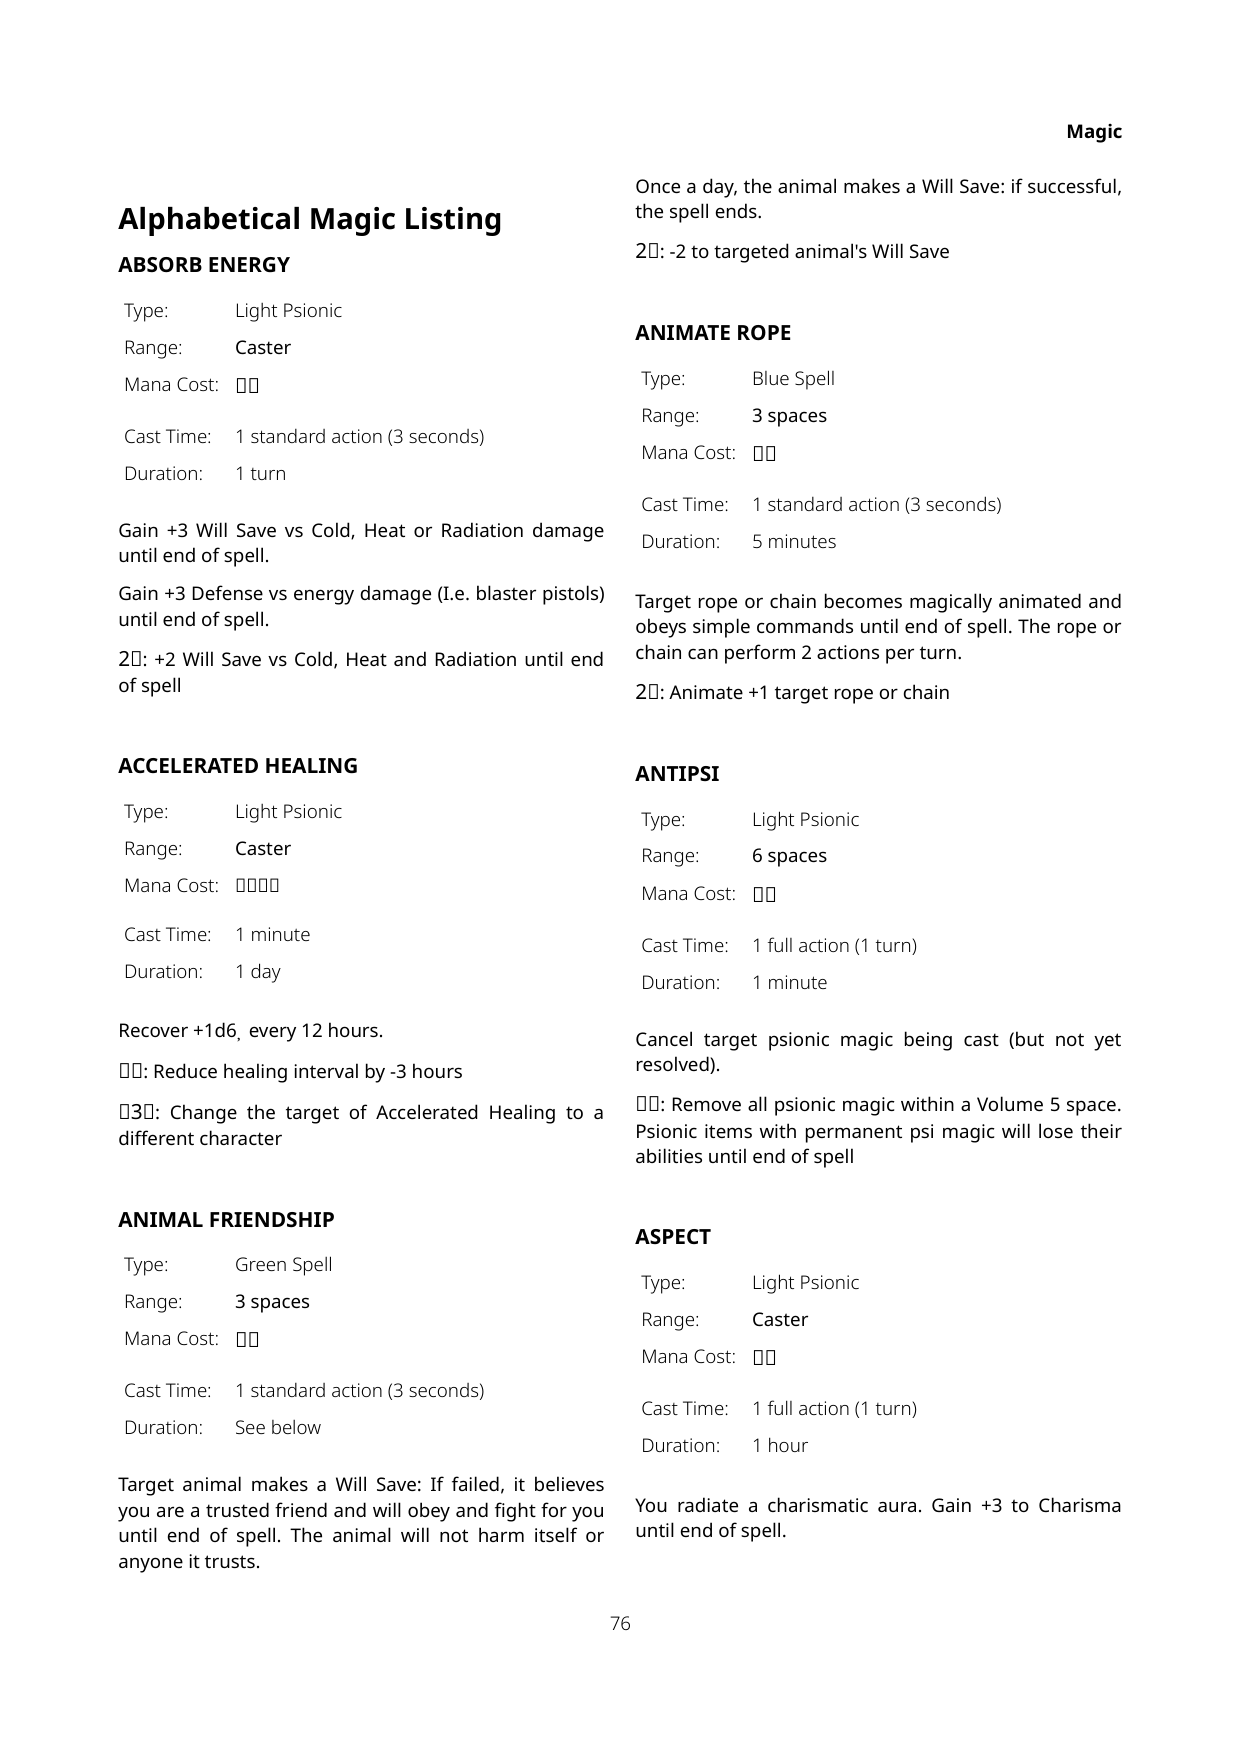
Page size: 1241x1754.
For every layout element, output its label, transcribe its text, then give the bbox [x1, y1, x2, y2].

table_cell 1 hour [746, 1427, 1123, 1464]
text Recover +1d6 every 12 hours. [118, 990, 605, 1044]
table_cell 5 minutes [746, 523, 1123, 560]
text 2: +2 Will Save vs Cold, Heat and Radiation until end of spell [118, 644, 605, 698]
table_cell Mana Cost: [635, 874, 746, 926]
table_header Light Psionic [746, 800, 1123, 837]
text : Reduce healing interval by -3 hours [118, 1056, 605, 1085]
text Target rope or chain becomes magically animated and obeys simple commands until end of spell. The rope or chain can perform 2 actions per turn. [635, 560, 1122, 665]
table_cell Duration: [635, 964, 746, 1000]
text Gain +3 Will Save vs Cold, Heat or Radiation damage until end of spell. [118, 492, 605, 568]
table_cell See below [229, 1409, 606, 1446]
text You radiate a charismatic aura. Gain +3 to Charisma until end of spell. [635, 1464, 1122, 1543]
table_cell  [229, 365, 606, 418]
table_cell 1 full action (1 turn) [746, 926, 1123, 963]
table_cell Cast Time: [118, 916, 229, 953]
table_cell 1 turn [229, 455, 606, 492]
table_cell Mana Cost: [635, 1337, 746, 1390]
table_cell Mana Cost: [635, 434, 746, 486]
table_cell  [746, 1337, 1123, 1390]
table_header Type: [635, 800, 746, 837]
text Target animal makes a Will Save: If failed, it believes you are a trusted friend and will obey and fight for you until end of spell. The animal will not harm itself or anyone it trusts. [118, 1446, 605, 1573]
table_cell Range: [635, 837, 746, 874]
text 2: Animate +1 target rope or chain [635, 677, 1122, 706]
text : Remove all psionic magic within a Volume 5 space. Psionic items with permanent psi magic will lose their abilities until end of spell [635, 1089, 1122, 1169]
table_cell 1 full action (1 turn) [746, 1390, 1123, 1427]
table_cell Range: [635, 396, 746, 433]
table_cell 1 minute [746, 964, 1123, 1000]
table_header Type: [118, 793, 229, 829]
table_cell Duration: [118, 1409, 229, 1446]
table_header Green Spell [229, 1246, 606, 1283]
table_cell Range: [118, 830, 229, 866]
text ASPECT [635, 1222, 1122, 1251]
table_header Type: [118, 1246, 229, 1283]
table_cell Duration: [635, 523, 746, 560]
table_cell 3 spaces [229, 1283, 606, 1319]
text Gain +3 Defense vs energy damage (I.e. blaster pistols) until end of spell. [118, 581, 605, 632]
text ANIMATE ROPE [635, 318, 1122, 347]
table_cell 1 minute [229, 916, 606, 953]
table_header Light Psionic [746, 1263, 1123, 1300]
table_cell Cast Time: [635, 1390, 746, 1427]
table_cell Range: [118, 1283, 229, 1319]
table_header Light Psionic [229, 291, 606, 328]
table_header Blue Spell [746, 360, 1123, 396]
table_cell  [229, 1320, 606, 1372]
table_header Type: [635, 360, 746, 396]
text 2: -2 to targeted animal's Will Save [635, 237, 1122, 265]
text Once a day, the animal makes a Will Save: if successful, the spell ends. [635, 173, 1122, 224]
table_cell  [746, 434, 1123, 486]
table_cell Caster [229, 328, 606, 365]
text ABSORB ENERGY [118, 250, 605, 279]
text ANTIPSI [635, 759, 1122, 788]
table_cell 1 standard action (3 seconds) [229, 1372, 606, 1409]
table_cell Cast Time: [635, 926, 746, 963]
table_cell Caster [229, 830, 606, 866]
table_cell Duration: [118, 953, 229, 990]
table_cell Duration: [118, 455, 229, 492]
table_cell 1 day [229, 953, 606, 990]
table_cell Caster [746, 1300, 1123, 1337]
table_cell Mana Cost: [118, 1320, 229, 1372]
table_header Light Psionic [229, 793, 606, 829]
text 3: Change the target of Accelerated Healing to a different character [118, 1097, 605, 1151]
table_cell  [746, 874, 1123, 926]
table_cell 1 standard action (3 seconds) [229, 418, 606, 454]
text ACCELERATED HEALING [118, 752, 605, 780]
table_cell 1 standard action (3 seconds) [746, 486, 1123, 523]
subtitle Alphabetical Magic Listing [118, 198, 605, 238]
table_cell Duration: [635, 1427, 746, 1464]
table_cell 3 spaces [746, 396, 1123, 433]
table_cell Mana Cost: [118, 866, 229, 916]
table_header Type: [635, 1263, 746, 1300]
table_cell 6 spaces [746, 837, 1123, 874]
text Cancel target psionic magic being cast (but not yet resolved). [635, 1000, 1122, 1077]
table_header Type: [118, 291, 229, 328]
table_cell Cast Time: [118, 1372, 229, 1409]
table_cell  [229, 866, 606, 916]
table_cell Range: [118, 328, 229, 365]
table_cell Cast Time: [118, 418, 229, 454]
table_cell Cast Time: [635, 486, 746, 523]
table_cell Range: [635, 1300, 746, 1337]
table_cell Mana Cost: [118, 365, 229, 418]
text ANIMAL FRIENDSHIP [118, 1205, 605, 1233]
